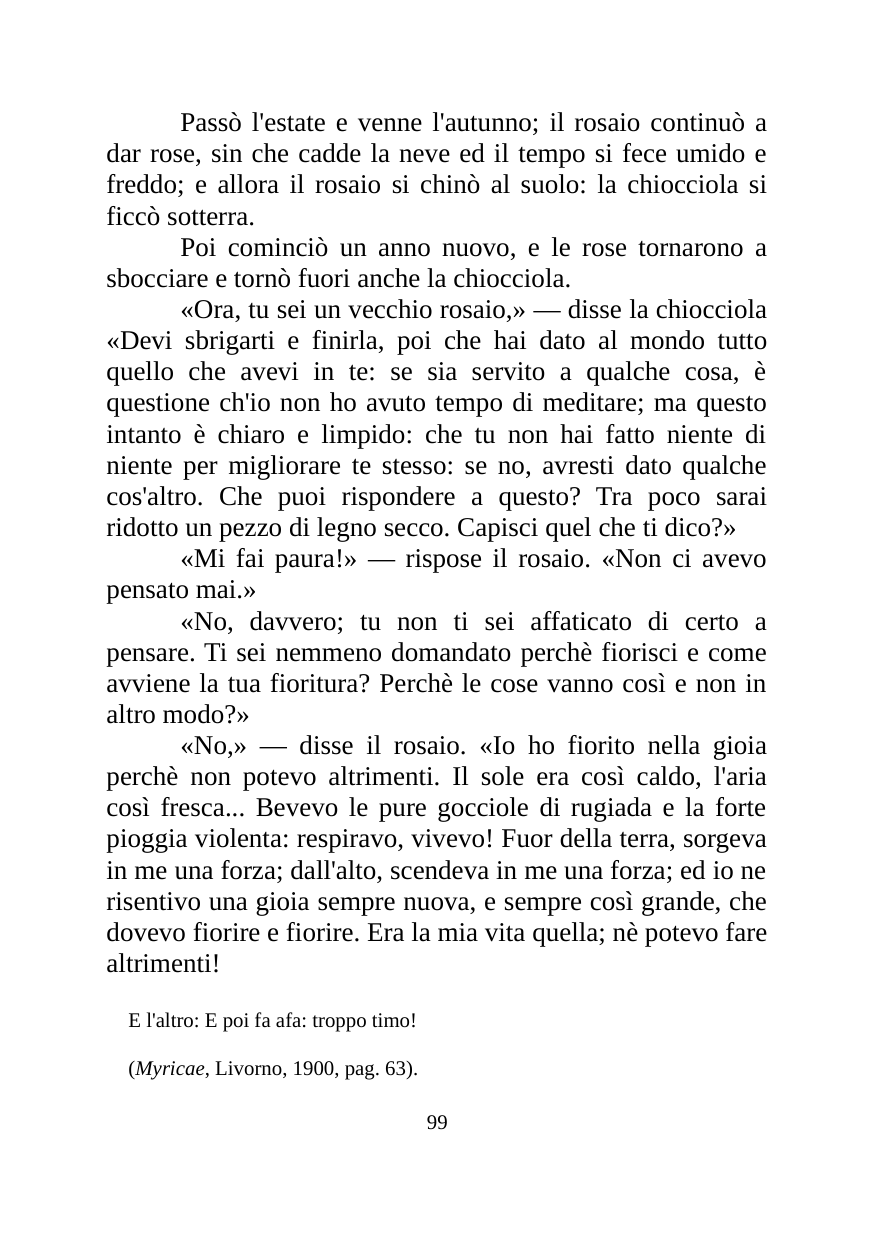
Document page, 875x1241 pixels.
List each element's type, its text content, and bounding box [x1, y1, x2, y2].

text «Mi fai paura!» — rispose il rosaio. «Non ci avevo pensato mai.» [106, 542, 768, 604]
text Poi cominciò un anno nuovo, e le rose tornarono a sbocciare e tornò fuori anche la chiocciola. [106, 231, 768, 293]
text E l'altro: E poi fa afa: troppo timo! [106, 1008, 768, 1032]
text (Myricae, Livorno, 1900, pag. 63). [106, 1056, 768, 1080]
text «Ora, tu sei un vecchio rosaio,» — disse la chiocciola «Devi sbrigarti e finirla, poi che hai dato al mondo tutto quello che avevi in te: se sia servito a qualche cosa, è questione ch'io non ho avuto tempo di meditare; ma questo intanto è chiaro e limpido: che tu non hai fatto niente di niente per migliorare te stesso: se no, avresti dato qualche cos'altro. Che puoi rispondere a questo? Tra poco sarai ridotto un pezzo di legno secco. Capisci quel che ti dico?» [106, 293, 768, 542]
text «No, davvero; tu non ti sei affaticato di certo a pensare. Ti sei nemmeno domandato perchè fiorisci e come avviene la tua fioritura? Perchè le cose vanno così e non in altro modo?» [106, 604, 768, 729]
text «No,» — disse il rosaio. «Io ho fiorito nella gioia perchè non potevo altrimenti. Il sole era così caldo, l'aria così fresca... Bevevo le pure gocciole di rugiada e la forte pioggia violenta: respiravo, vivevo! Fuor della terra, sorgeva in me una forza; dall'alto, scendeva in me una forza; ed io ne risentivo una gioia sempre nuova, e sempre così grande, che dovevo fiorire e fiorire. Era la mia vita quella; nè potevo fare altrimenti! [106, 729, 768, 978]
text Passò l'estate e venne l'autunno; il rosaio continuò a dar rose, sin che cadde la neve ed il tempo si fece umido e freddo; e allora il rosaio si chinò al suolo: la chiocciola si ficcò sotterra. [106, 106, 768, 231]
